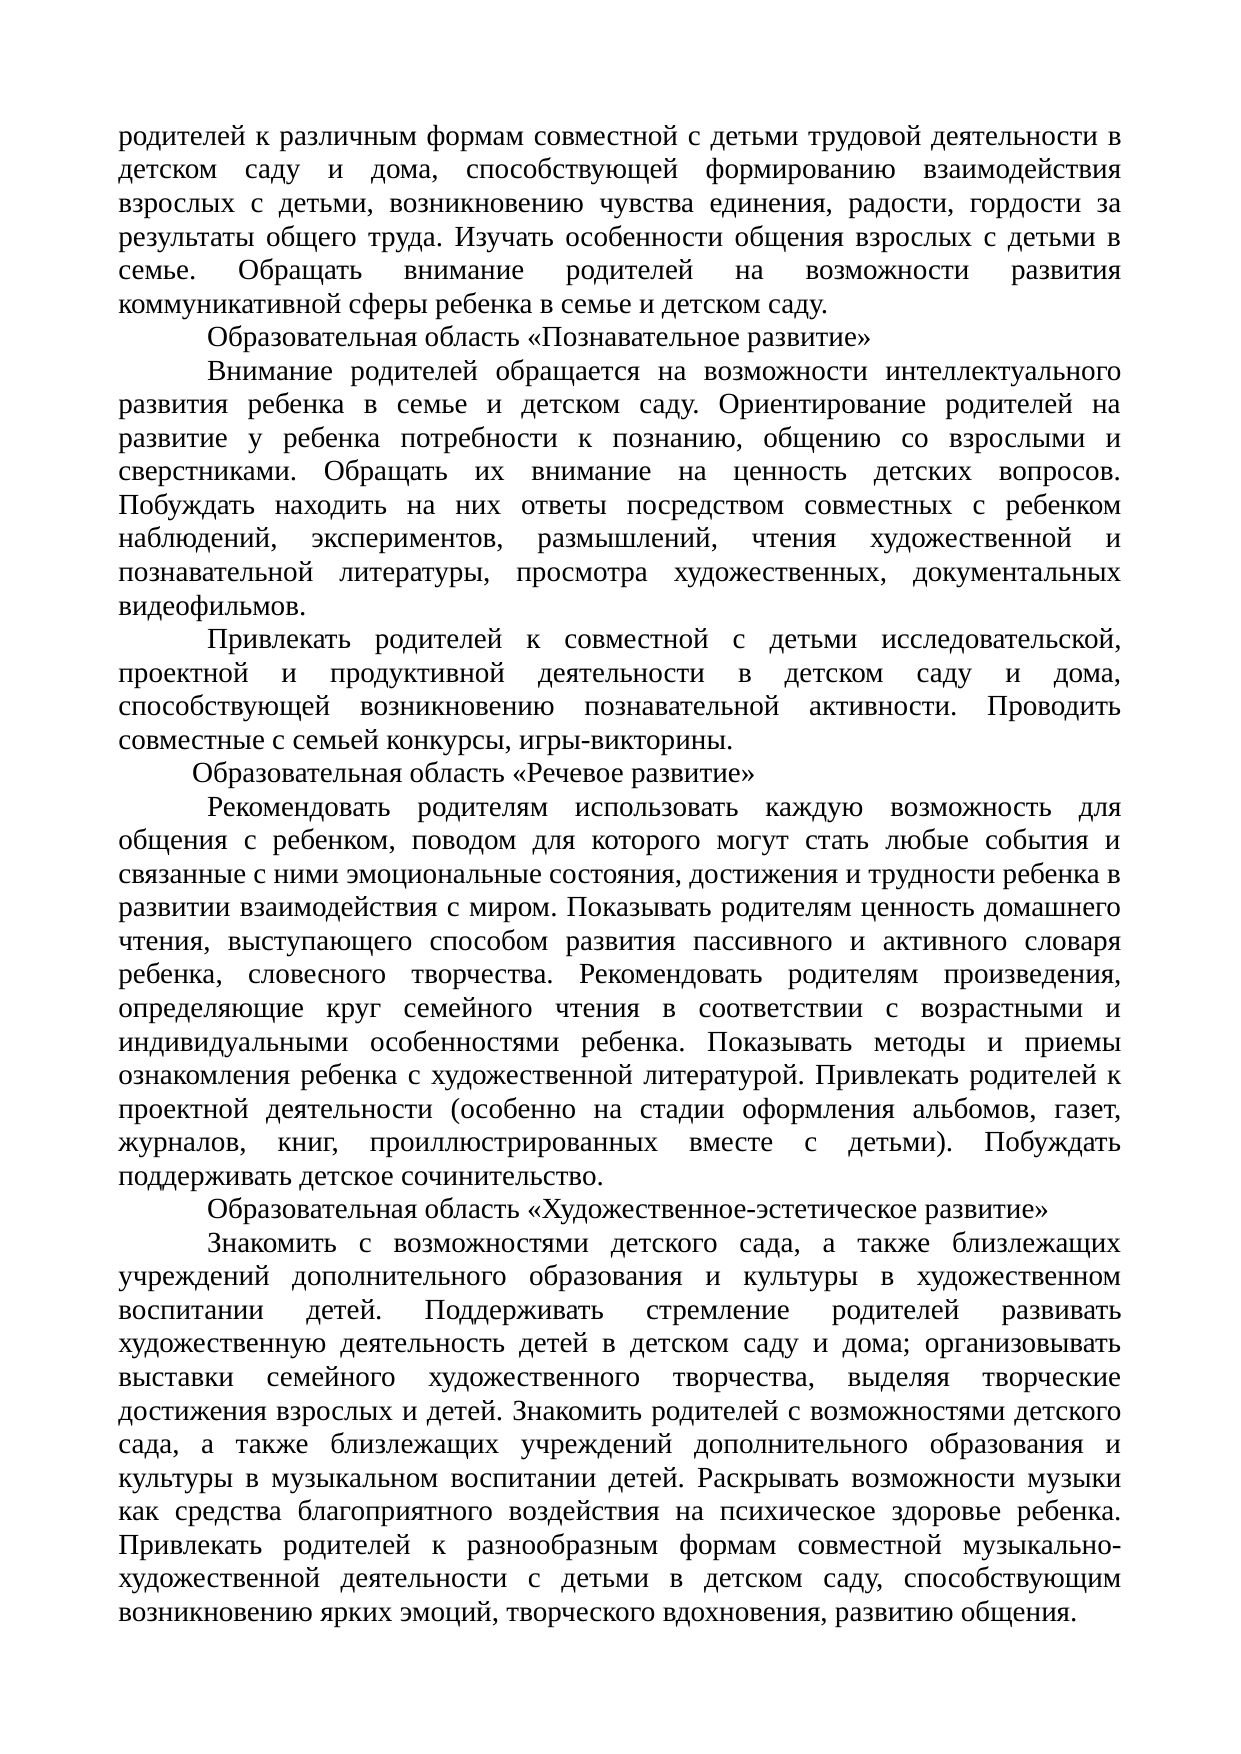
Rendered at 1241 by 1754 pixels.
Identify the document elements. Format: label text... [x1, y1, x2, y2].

text Образовательная область «Познавательное развитие» [118, 319, 1122, 353]
text Знакомить с возможностями детского сада, а также близлежащих учреждений дополнительного образования и культуры в художественном воспитании детей. Поддерживать стремление родителей развивать художественную деятельность детей в детском саду и дома; организовывать выставки семейного художественного творчества, выделяя творческие достижения взрослых и детей. Знакомить родителей с возможностями детского сада, а также близлежащих учреждений дополнительного образования и культуры в музыкальном воспитании детей. Раскрывать возможности музыки как средства благоприятного воздействия на психическое здоровье ребенка. Привлекать родителей к разнообразным формам совместной музыкально-художественной деятельности с детьми в детском саду, способствующим возникновению ярких эмоций, творческого вдохновения, развитию общения. [118, 1225, 1122, 1627]
text Образовательная область «Речевое развитие» [118, 755, 1122, 789]
text Привлекать родителей к совместной с детьми исследовательской, проектной и продуктивной деятельности в детском саду и дома, способствующей возникновению познавательной активности. Проводить совместные с семьей конкурсы, игры-викторины. [118, 621, 1122, 755]
text родителей к различным формам совместной с детьми трудовой деятельности в детском саду и дома, способствующей формированию взаимодействия взрослых с детьми, возникновению чувства единения, радости, гордости за результаты общего труда. Изучать особенности общения взрослых с детьми в семье. Обращать внимание родителей на возможности развития коммуникативной сферы ребенка в семье и детском саду. [118, 118, 1122, 319]
text Внимание родителей обращается на возможности интеллектуального развития ребенка в семье и детском саду. Ориентирование родителей на развитие у ребенка потребности к познанию, общению со взрослыми и сверстниками. Обращать их внимание на ценность детских вопросов. Побуждать находить на них ответы посредством совместных с ребенком наблюдений, экспериментов, размышлений, чтения художественной и познавательной литературы, просмотра художественных, документальных видеофильмов. [118, 353, 1122, 621]
text Рекомендовать родителям использовать каждую возможность для общения с ребенком, поводом для которого могут стать любые события и связанные с ними эмоциональные состояния, достижения и трудности ребенка в развитии взаимодействия с миром. Показывать родителям ценность домашнего чтения, выступающего способом развития пассивного и активного словаря ребенка, словесного творчества. Рекомендовать родителям произведения, определяющие круг семейного чтения в соответствии с возрастными и индивидуальными особенностями ребенка. Показывать методы и приемы ознакомления ребенка с художественной литературой. Привлекать родителей к проектной деятельности (особенно на стадии оформления альбомов, газет, журналов, книг, проиллюстрированных вместе с детьми). Побуждать поддерживать детское сочинительство. [118, 789, 1122, 1191]
text Образовательная область «Художественное-эстетическое развитие» [118, 1191, 1122, 1225]
